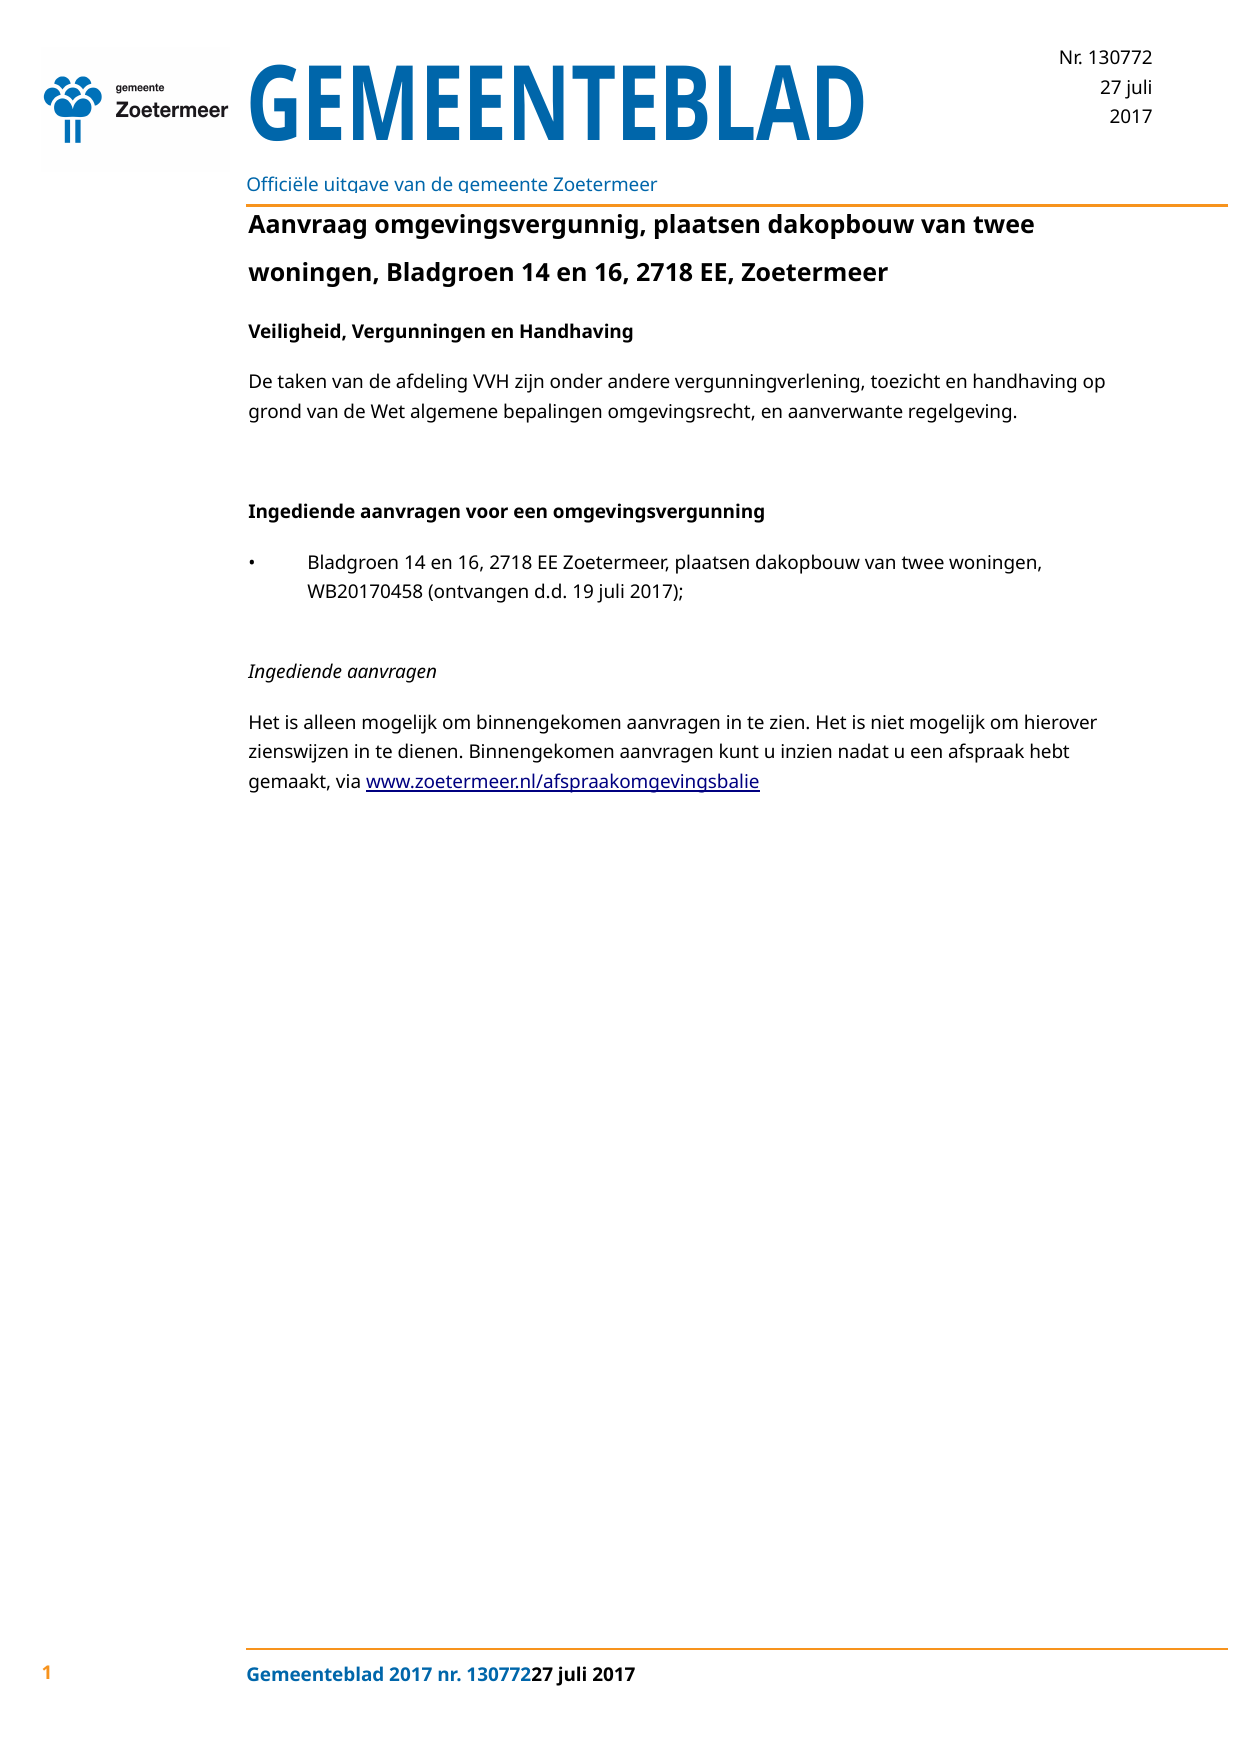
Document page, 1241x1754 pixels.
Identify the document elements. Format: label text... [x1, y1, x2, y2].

text Aanvraag omgevingsvergunnig, plaatsen dakopbouw van twee woningen, Bladgroen 14 en 16, 2718 EE, Zoetermeer [248, 207, 1152, 288]
text Veiligheid, Vergunningen en Handhaving [248, 318, 1152, 344]
text Ingediende aanvragen [248, 659, 1152, 684]
text Ingediende aanvragen voor een omgevingsvergunning [248, 499, 1152, 524]
text Het is alleen mogelijk om binnengekomen aanvragen in te zien. Het is niet mogelijk om hierover zienswijzen in te dienen. Binnengekomen aanvragen kunt u inzien nadat u een afspraak hebt gemaakt, via www.zoetermeer.nl/afspraakomgevingsbalie [248, 709, 1152, 794]
picture [41, 47, 231, 172]
text De taken van de afdeling VVH zijn onder andere vergunningverlening, toezicht en handhaving op grond van de Wet algemene bepalingen omgevingsrecht, en aanverwante regelgeving. [248, 368, 1152, 424]
list Bladgroen 14 en 16, 2718 EE Zoetermeer, plaatsen dakopbouw van twee woningen, WB20170458 (ontvangen d.d. 19 juli 2017); [248, 549, 1152, 604]
